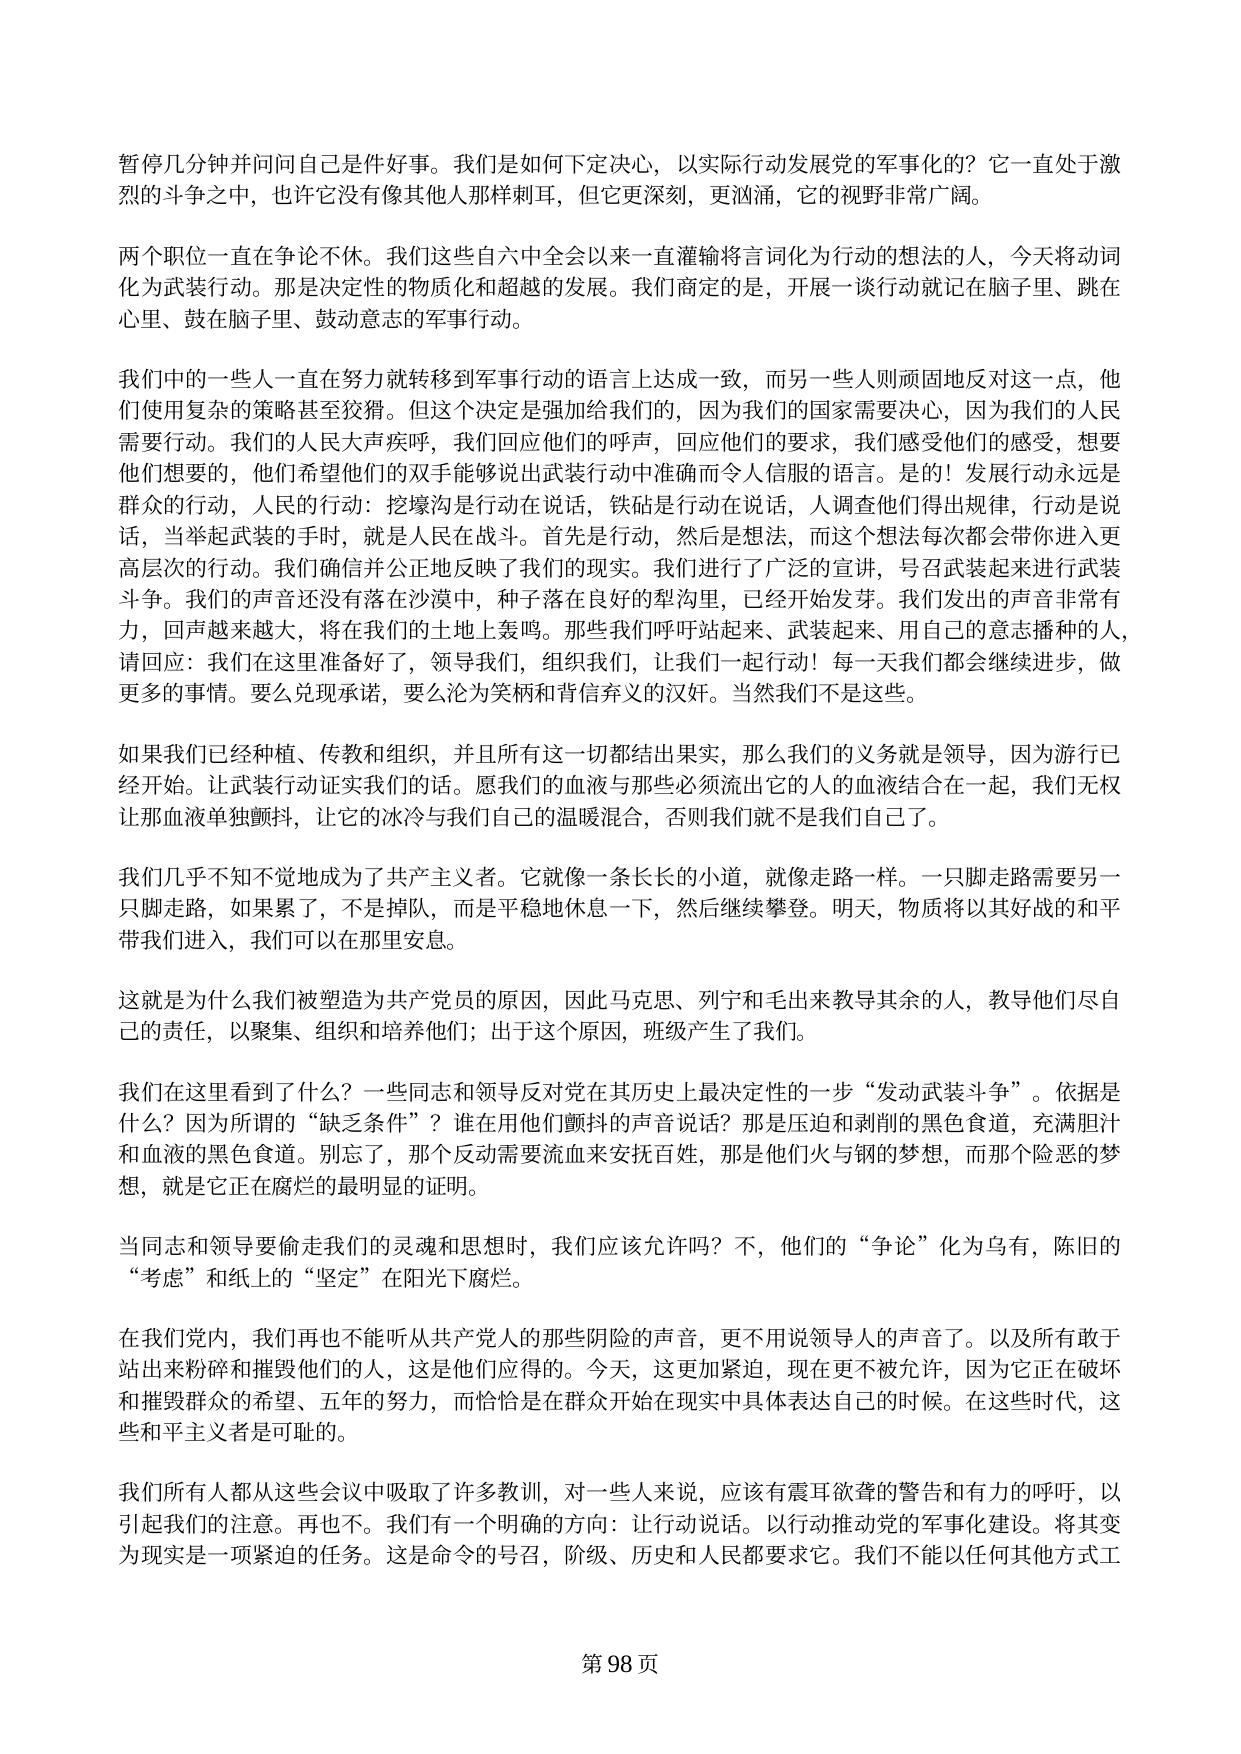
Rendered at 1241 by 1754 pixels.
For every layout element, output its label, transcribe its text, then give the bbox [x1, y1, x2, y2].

text 如果我们已经种植、传教和组织，并且所有这一切都结出果实，那么我们的义务就是领导，因为游行已经开始。让武装行动证实我们的话。愿我们的血液与那些必须流出它的人的血液结合在一起，我们无权让那血液单独颤抖，让它的冰冷与我们自己的温暖混合，否则我们就不是我们自己了。 [118, 737, 1122, 831]
text 我们中的一些人一直在努力就转移到军事行动的语言上达成一致，而另一些人则顽固地反对这一点，他们使用复杂的策略甚至狡猾。但这个决定是强加给我们的，因为我们的国家需要决心，因为我们的人民需要行动。我们的人民大声疾呼，我们回应他们的呼声，回应他们的要求，我们感受他们的感受，想要他们想要的，他们希望他们的双手能够说出武装行动中准确而令人信服的语言。是的！发展行动永远是群众的行动，人民的行动：挖壕沟是行动在说话，铁砧是行动在说话，人调查他们得出规律，行动是说话，当举起武装的手时，就是人民在战斗。首先是行动，然后是想法，而这个想法每次都会带你进入更高层次的行动。我们确信并公正地反映了我们的现实。我们进行了广泛的宣讲，号召武装起来进行武装斗争。我们的声音还没有落在沙漠中，种子落在良好的犁沟里，已经开始发芽。我们发出的声音非常有力，回声越来越大，将在我们的土地上轰鸣。那些我们呼吁站起来、武装起来、用自己的意志播种的人，请回应：我们在这里准备好了，领导我们，组织我们，让我们一起行动！每一天我们都会继续进步，做更多的事情。要么兑现承诺，要么沦为笑柄和背信弃义的汉奸。当然我们不是这些。 [118, 362, 1122, 708]
text 两个职位一直在争论不休。我们这些自六中全会以来一直灌输将言词化为行动的想法的人，今天将动词化为武装行动。那是决定性的物质化和超越的发展。我们商定的是，开展一谈行动就记在脑子里、跳在心里、鼓在脑子里、鼓动意志的军事行动。 [118, 239, 1122, 333]
text 暂停几分钟并问问自己是件好事。我们是如何下定决心，以实际行动发展党的军事化的？它一直处于激烈的斗争之中，也许它没有像其他人那样刺耳，但它更深刻，更汹涌，它的视野非常广阔。 [118, 147, 1122, 210]
text 我们几乎不知不觉地成为了共产主义者。它就像一条长长的小道，就像走路一样。一只脚走路需要另一只脚走路，如果累了，不是掉队，而是平稳地休息一下，然后继续攀登。明天，物质将以其好战的和平带我们进入，我们可以在那里安息。 [118, 860, 1122, 954]
text 在我们党内，我们再也不能听从共产党人的那些阴险的声音，更不用说领导人的声音了。以及所有敢于站出来粉碎和摧毁他们的人，这是他们应得的。今天，这更加紧迫，现在更不被允许，因为它正在破坏和摧毁群众的希望、五年的努力，而恰恰是在群众开始在现实中具体表达自己的时候。在这些时代，这些和平主义者是可耻的。 [118, 1321, 1122, 1447]
text 这就是为什么我们被塑造为共产党员的原因，因此马克思、列宁和毛出来教导其余的人，教导他们尽自己的责任，以聚集、组织和培养他们；出于这个原因，班级产生了我们。 [118, 983, 1122, 1046]
text 我们所有人都从这些会议中吸取了许多教训，对一些人来说，应该有震耳欲聋的警告和有力的呼吁，以引起我们的注意。再也不。我们有一个明确的方向：让行动说话。以行动推动党的军事化建设。将其变为现实是一项紧迫的任务。这是命令的号召，阶级、历史和人民都要求它。我们不能以任何其他方式工 [118, 1476, 1122, 1570]
text 我们在这里看到了什么？一些同志和领导反对党在其历史上最决定性的一步“发动武装斗争”。依据是什么？因为所谓的“缺乏条件”？谁在用他们颤抖的声音说话？那是压迫和剥削的黑色食道，充满胆汁和血液的黑色食道。别忘了，那个反动需要流血来安抚百姓，那是他们火与钢的梦想，而那个险恶的梦想，就是它正在腐烂的最明显的证明。 [118, 1075, 1122, 1201]
text 当同志和领导要偷走我们的灵魂和思想时，我们应该允许吗？不，他们的“争论”化为乌有，陈旧的“考虑”和纸上的“坚定”在阳光下腐烂。 [118, 1229, 1122, 1292]
